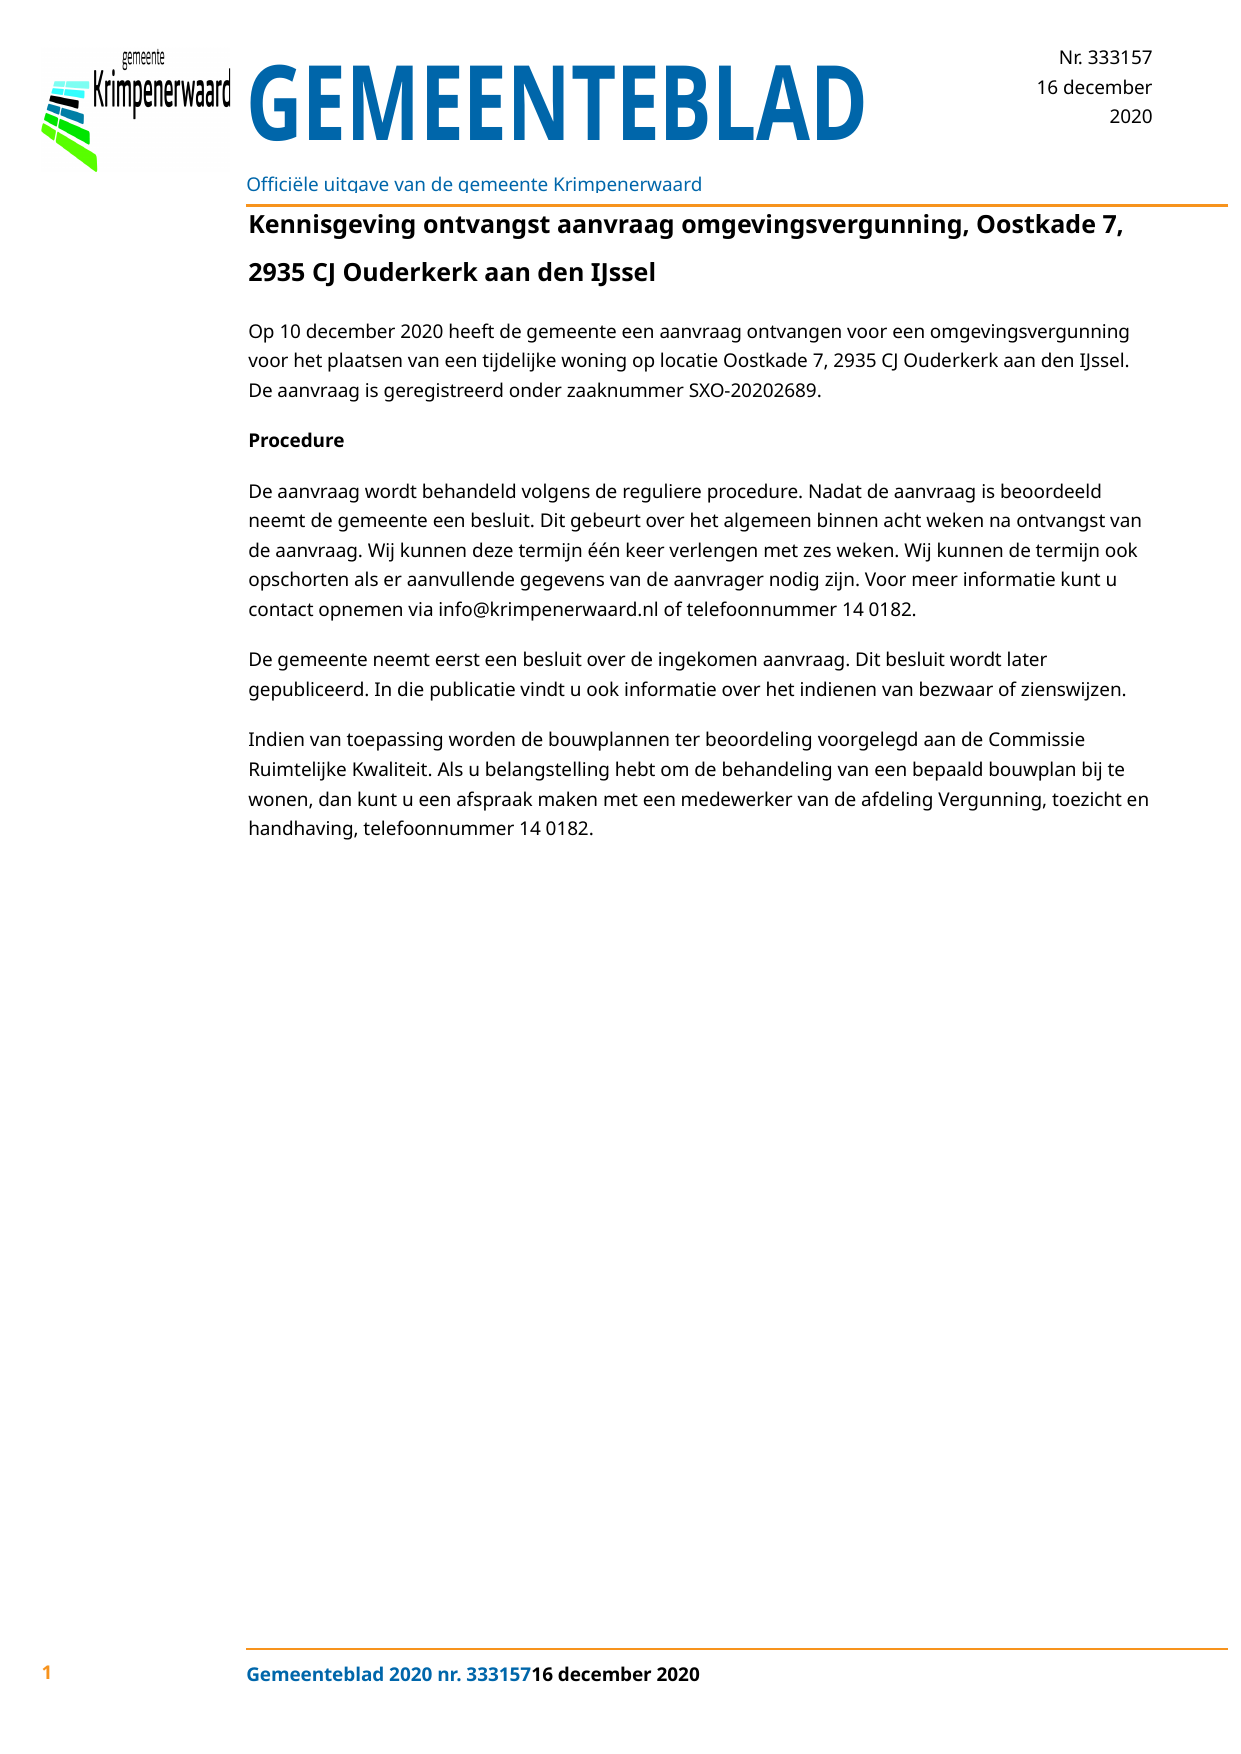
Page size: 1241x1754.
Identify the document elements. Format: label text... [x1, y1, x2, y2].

picture [41, 47, 231, 172]
text Op 10 december 2020 heeft de gemeente een aanvraag ontvangen voor een omgevingsvergunning voor het plaatsen van een tijdelijke woning op locatie Oostkade 7, 2935 CJ Ouderkerk aan den IJssel. De aanvraag is geregistreerd onder zaaknummer SXO-20202689. [248, 318, 1152, 403]
text De aanvraag wordt behandeld volgens de reguliere procedure. Nadat de aanvraag is beoordeeld neemt de gemeente een besluit. Dit gebeurt over het algemeen binnen acht weken na ontvangst van de aanvraag. Wij kunnen deze termijn één keer verlengen met zes weken. Wij kunnen de termijn ook opschorten als er aanvullende gegevens van de aanvrager nodig zijn. Voor meer informatie kunt u contact opnemen via info@krimpenerwaard.nl of telefoonnummer 14 0182. [248, 478, 1152, 622]
text Indien van toepassing worden de bouwplannen ter beoordeling voorgelegd aan de Commissie Ruimtelijke Kwaliteit. Als u belangstelling hebt om de behandeling van een bepaald bouwplan bij te wonen, dan kunt u een afspraak maken met een medewerker van de afdeling Vergunning, toezicht en handhaving, telefoonnummer 14 0182. [248, 727, 1152, 841]
text Kennisgeving ontvangst aanvraag omgevingsvergunning, Oostkade 7, 2935 CJ Ouderkerk aan den IJssel [248, 207, 1152, 288]
text De gemeente neemt eerst een besluit over de ingekomen aanvraag. Dit besluit wordt later gepubliceerd. In die publicatie vindt u ook informatie over het indienen van bezwaar of zienswijzen. [248, 647, 1152, 702]
text Procedure [248, 427, 1152, 453]
